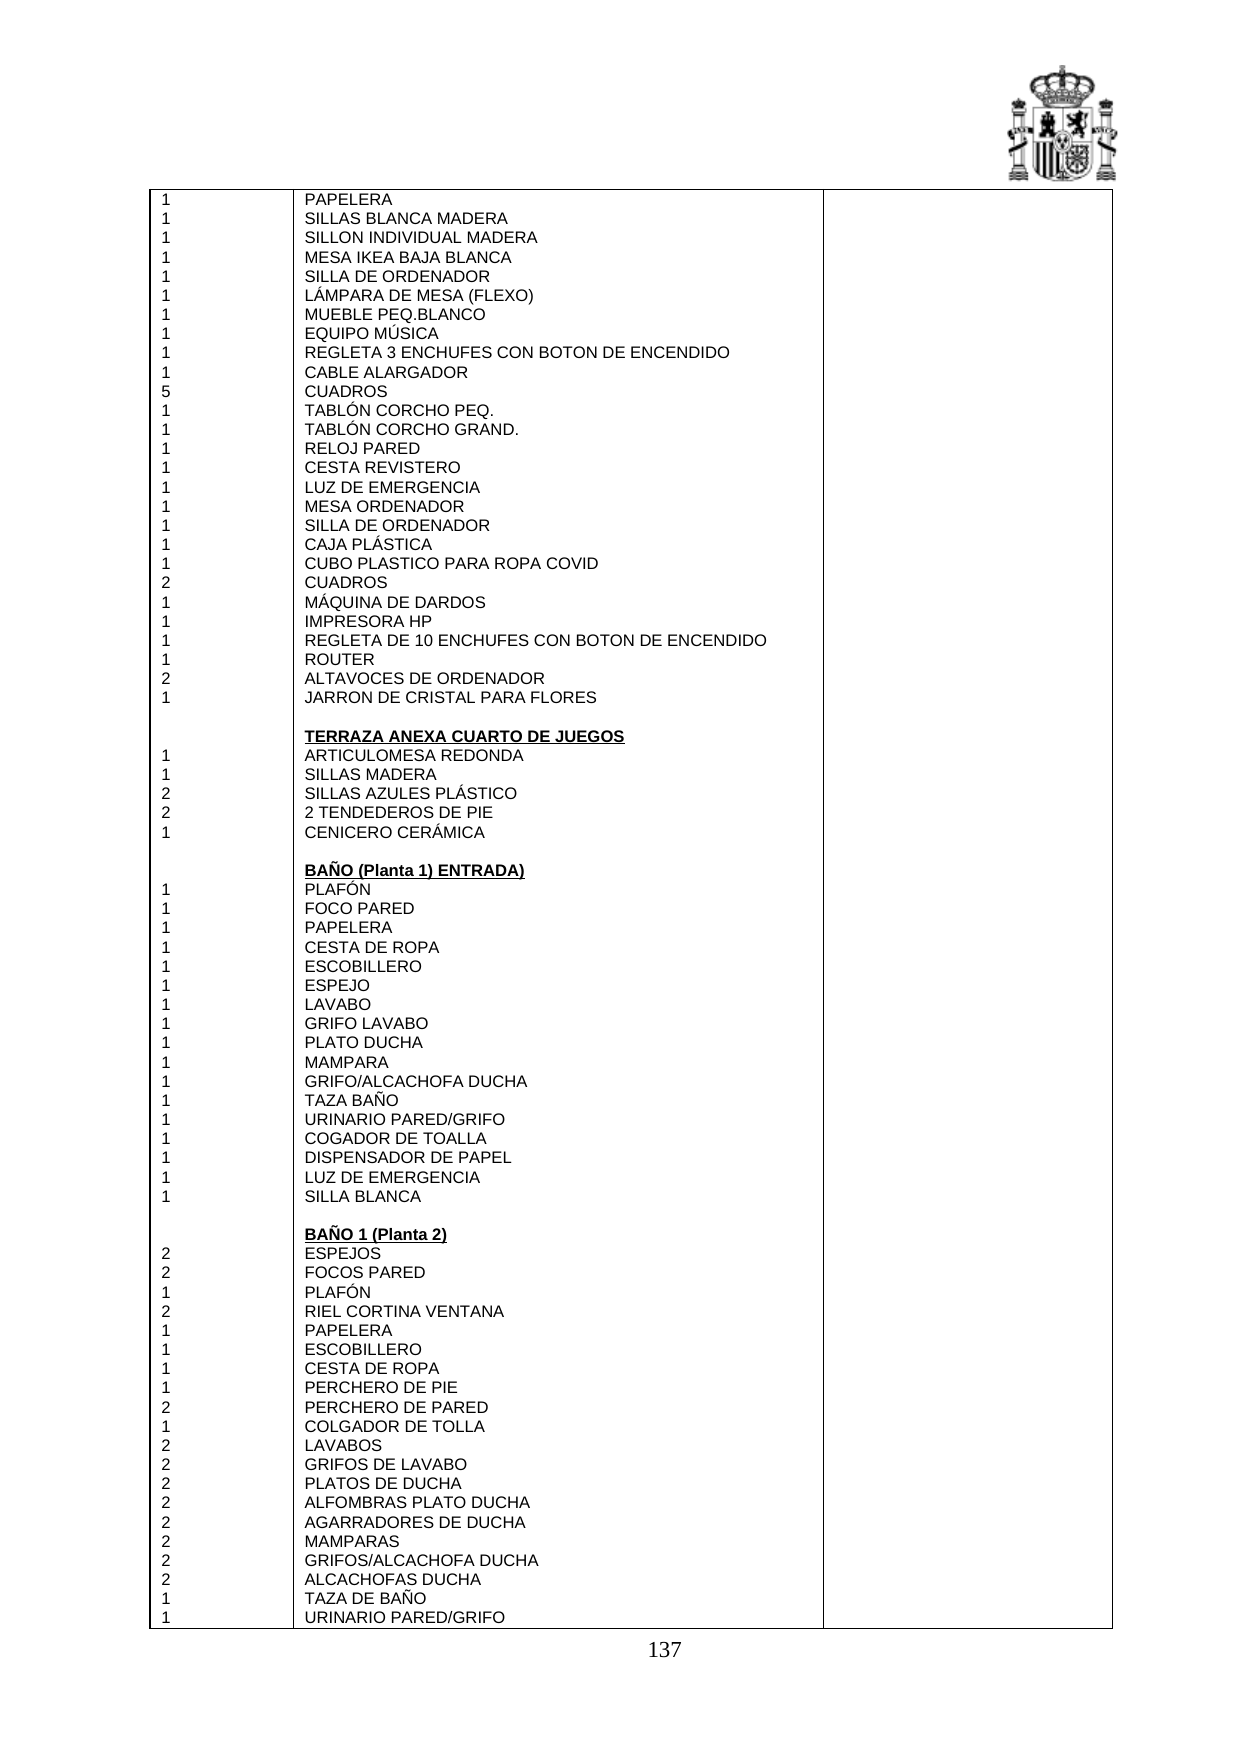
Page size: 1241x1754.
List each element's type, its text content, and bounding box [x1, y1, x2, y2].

table_cell PAPELERA SILLAS BLANCA MADERA SILLON INDIVIDUAL MADERA MESA IKEA BAJA BLANCA SILLA DE ORDENADOR LÁMPARA DE MESA (FLEXO) MUEBLE PEQ.BLANCO EQUIPO MÚSICA REGLETA 3 ENCHUFES CON BOTON DE ENCENDIDO CABLE ALARGADOR CUADROS TABLÓN CORCHO PEQ. TABLÓN CORCHO GRAND. RELOJ PARED CESTA REVISTERO LUZ DE EMERGENCIA MESA ORDENADOR SILLA DE ORDENADOR CAJA PLÁSTICA CUBO PLASTICO PARA ROPA COVID CUADROS MÁQUINA DE DARDOS IMPRESORA HP REGLETA DE 10 ENCHUFES CON BOTON DE ENCENDIDO ROUTER ALTAVOCES DE ORDENADOR JARRON DE CRISTAL PARA FLORES TERRAZA ANEXA CUARTO DE JUEGOS ARTICULOMESA REDONDA SILLAS MADERA SILLAS AZULES PLÁSTICO 2 TENDEDEROS DE PIE CENICERO CERÁMICA BAÑO (Planta 1) ENTRADA) PLAFÓN FOCO PARED PAPELERA CESTA DE ROPA ESCOBILLERO ESPEJO LAVABO GRIFO LAVABO PLATO DUCHA MAMPARA GRIFO/ALCACHOFA DUCHA TAZA BAÑO URINARIO PARED/GRIFO COGADOR DE TOALLA DISPENSADOR DE PAPEL LUZ DE EMERGENCIA SILLA BLANCA BAÑO 1 (Planta 2) ESPEJOS FOCOS PARED PLAFÓN RIEL CORTINA VENTANA PAPELERA ESCOBILLERO CESTA DE ROPA PERCHERO DE PIE PERCHERO DE PARED COLGADOR DE TOLLA LAVABOS GRIFOS DE LAVABO PLATOS DE DUCHA ALFOMBRAS PLATO DUCHA AGARRADORES DE DUCHA MAMPARAS GRIFOS/ALCACHOFA DUCHA ALCACHOFAS DUCHA TAZA DE BAÑO URINARIO PARED/GRIFO [294, 190, 823, 1627]
table_cell [824, 190, 1112, 1627]
table_cell 1 1 1 1 1 1 1 1 1 1 5 1 1 1 1 1 1 1 1 1 2 1 1 1 1 2 1 1 1 2 2 1 1 1 1 1 1 1 1 1 1 1 1 1 1 1 1 1 1 2 2 1 2 1 1 1 1 2 1 2 2 2 2 2 2 2 2 1 1 [151, 190, 293, 1627]
